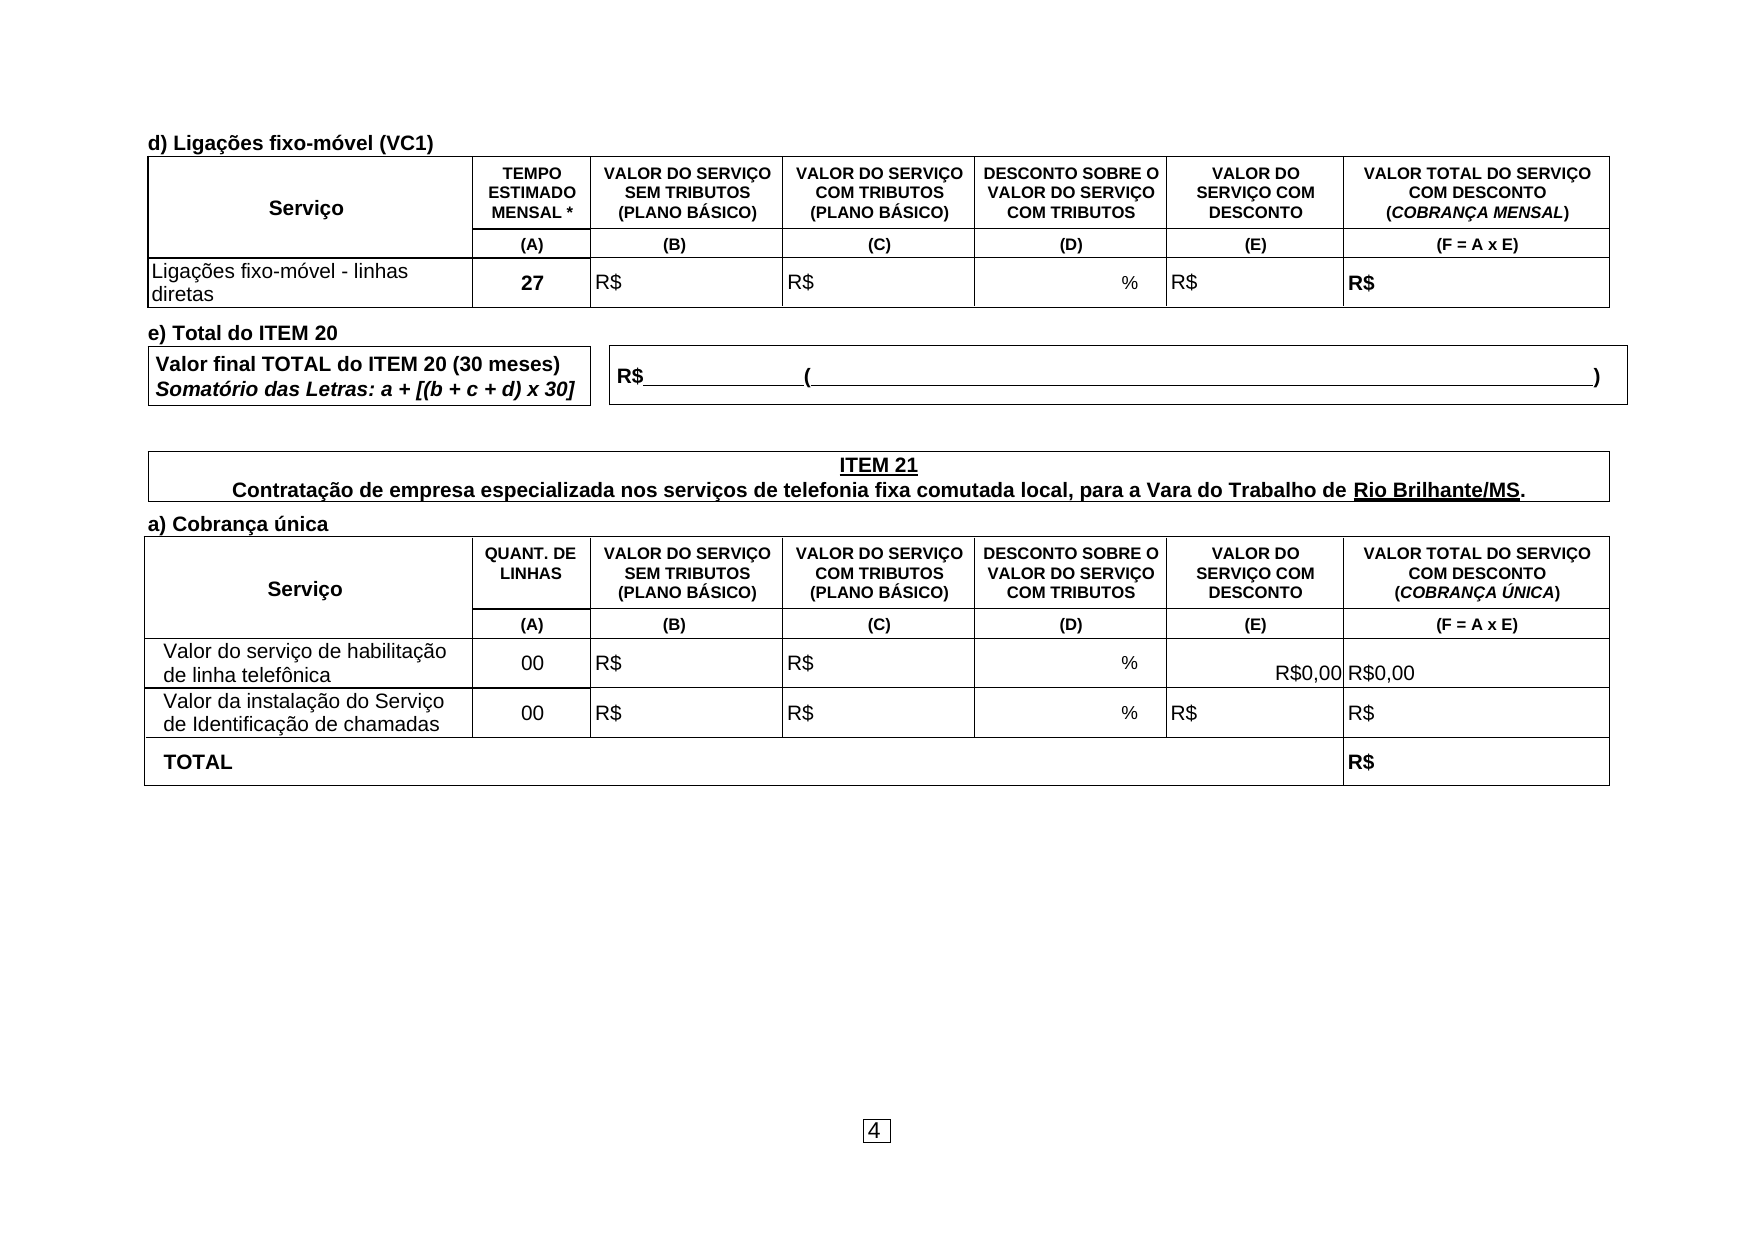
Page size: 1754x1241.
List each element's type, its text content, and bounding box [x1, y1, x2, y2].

table_cell % [975, 258, 1167, 307]
table_cell % [975, 639, 1166, 687]
table_cell (C) [783, 229, 974, 257]
table_cell (E) [1167, 609, 1343, 638]
table_header VALOR TOTAL DO SERVIÇO COM DESCONTO (COBRANÇA MENSAL) [1344, 157, 1609, 228]
table_cell R$0,00 [1344, 639, 1609, 687]
table_cell Valor da instalação do Serviço de Identificação de chamadas [145, 689, 472, 737]
table_header VALOR TOTAL DO SERVIÇO COM DESCONTO (COBRANÇA ÚNICA) [1344, 537, 1609, 608]
list Somatório das Letras: a + [(b + c + d) x 30] [155, 377, 590, 401]
table_cell R$ [783, 688, 974, 737]
table_header Serviço [149, 157, 472, 257]
table_cell R$ [1344, 738, 1609, 784]
table_cell Valor do serviço de habilitação de linha telefônica [145, 639, 472, 687]
table_header VALOR DO SERVIÇO COM DESCONTO [1167, 537, 1343, 608]
text R$ ( ) [617, 364, 1627, 388]
table_cell R$ [783, 258, 975, 307]
table_cell 00 [473, 639, 590, 687]
list Total do ITEM 20 [148, 321, 1623, 345]
table_cell (C) [783, 609, 974, 638]
table_cell R$ [783, 639, 974, 687]
table_cell (E) [1167, 229, 1343, 257]
table_header DESCONTO SOBRE O VALOR DO SERVIÇO COM TRIBUTOS [975, 537, 1166, 608]
list Ligações fixo-móvel (VC1) [148, 131, 1623, 155]
table_header VALOR DO SERVIÇO COM DESCONTO [1167, 157, 1343, 228]
table_header VALOR DO SERVIÇO SEM TRIBUTOS (PLANO BÁSICO) [591, 157, 782, 228]
table_cell 00 [473, 689, 590, 737]
table_cell R$ [1344, 688, 1609, 737]
table_cell (A) [473, 610, 590, 638]
table_cell Ligações fixo-móvel - linhas diretas [149, 259, 472, 307]
table_header TEMPO ESTIMADO MENSAL * [473, 157, 590, 228]
table_cell (F = A x E) [1344, 229, 1609, 257]
table_cell R$ [591, 688, 782, 737]
table_header DESCONTO SOBRE O VALOR DO SERVIÇO COM TRIBUTOS [975, 157, 1166, 228]
table_cell R$ [591, 639, 782, 687]
table_cell R$0,00 [1167, 639, 1343, 687]
table_cell (D) [975, 229, 1166, 257]
table_header VALOR DO SERVIÇO SEM TRIBUTOS (PLANO BÁSICO) [591, 537, 782, 608]
table_cell TOTAL [145, 738, 1343, 784]
table_cell R$ [1167, 258, 1344, 307]
table_cell R$ [591, 258, 783, 307]
table_cell R$ [1167, 688, 1343, 737]
table_cell % [975, 688, 1166, 737]
table_header VALOR DO SERVIÇO COM TRIBUTOS (PLANO BÁSICO) [783, 537, 974, 608]
table_cell (B) [591, 229, 782, 257]
table_header QUANT. DE LINHAS [473, 537, 590, 608]
table_header VALOR DO SERVIÇO COM TRIBUTOS (PLANO BÁSICO) [783, 157, 974, 228]
table_header Serviço [145, 537, 472, 638]
table_cell (F = A x E) [1344, 609, 1609, 638]
table_cell 27 [473, 259, 590, 307]
table_cell R$ [1344, 258, 1609, 307]
table_cell (A) [473, 230, 590, 257]
table_cell (B) [591, 609, 782, 638]
list Cobrança única [148, 456, 1623, 536]
table_cell (D) [975, 609, 1166, 638]
list Valor final TOTAL do ITEM 20 (30 meses) [155, 352, 590, 376]
